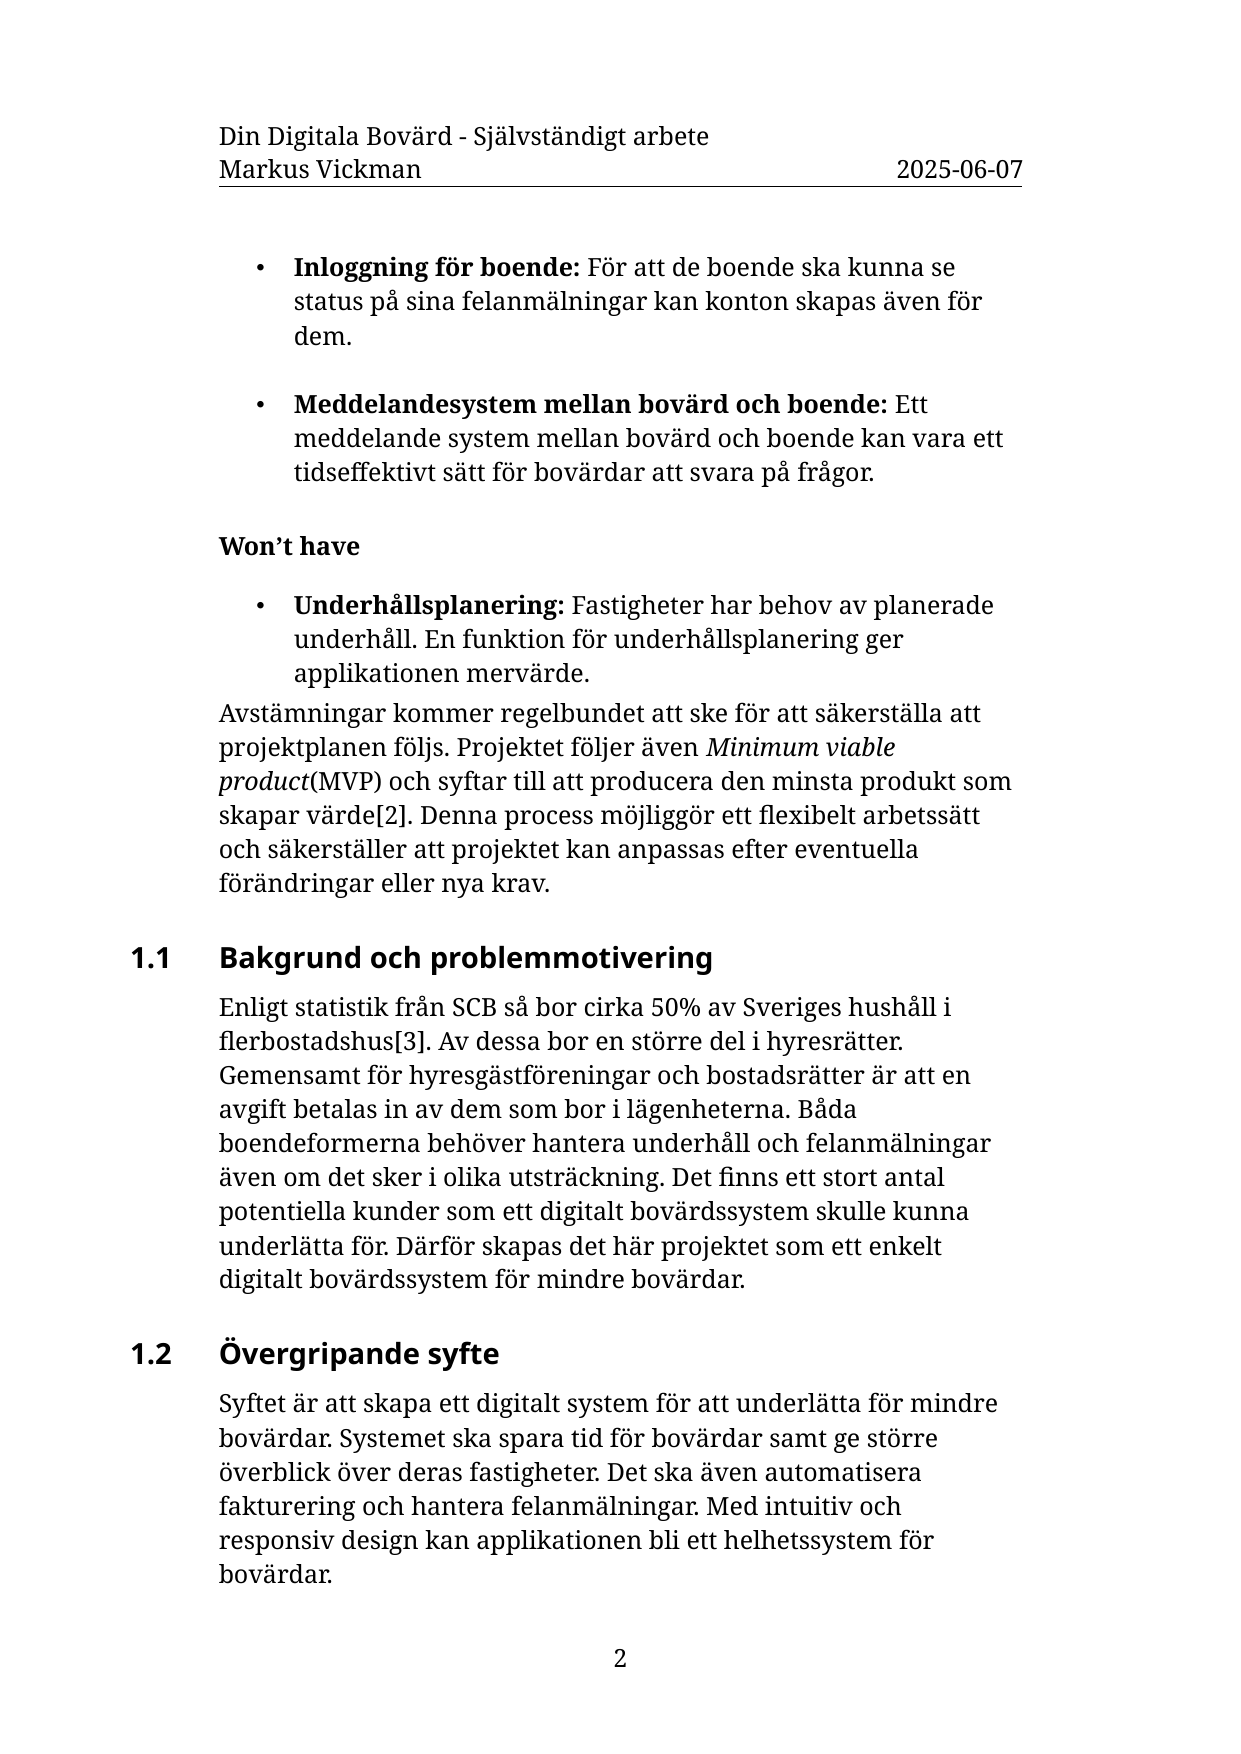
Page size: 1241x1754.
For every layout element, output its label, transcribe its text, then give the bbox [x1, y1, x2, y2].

list Meddelandesystem mellan bovärd och boende: Ett meddelande system mellan bovärd och boende kan vara ett tidseffektivt sätt för bovärdar att svara på frågor. [256, 386, 1022, 488]
list Underhållsplanering: Fastigheter har behov av planerade underhåll. En funktion för underhållsplanering ger applikationen mervärde. [256, 587, 1022, 689]
text Won’t have [218, 528, 1022, 562]
subtitle Enligt statistik från SCB så bor cirka 50% av Sveriges hushåll i flerbostadshus[3]. Av dessa bor en större del i hyresrätter. Gemensamt för hyresgästföreningar och bostadsrätter är att en avgift betalas in av dem som bor i lägenheterna. Båda boendeformerna behöver hantera underhåll och felanmälningar även om det sker i olika utsträckning. Det finns ett stort antal potentiella kunder som ett digitalt bovärdssystem skulle kunna underlätta för. Därför skapas det här projektet som ett enkelt digitalt bovärdssystem för mindre bovärdar. [218, 990, 1022, 1296]
subtitle Syftet är att skapa ett digitalt system för att underlätta för mindre bovärdar. Systemet ska spara tid för bovärdar samt ge större överblick över deras fastigheter. Det ska även automatisera fakturering och hantera felanmälningar. Med intuitiv och responsiv design kan applikationen bli ett helhetssystem för bovärdar. [218, 1386, 1022, 1591]
list Inloggning för boende: För att de boende ska kunna se status på sina felanmälningar kan konton skapas även för dem. [256, 250, 1022, 352]
subtitle Avstämningar kommer regelbundet att ske för att säkerställa att projektplanen följs. Projektet följer även Minimum viable product(MVP) och syftar till att producera den minsta produkt som skapar värde[2]. Denna process möjliggör ett flexibelt arbetssätt och säkerställer att projektet kan anpassas efter eventuella förändringar eller nya krav. [218, 695, 1022, 900]
subtitle Bakgrund och problemmotivering [130, 937, 1022, 977]
subtitle Övergripande syfte [130, 1333, 1022, 1373]
